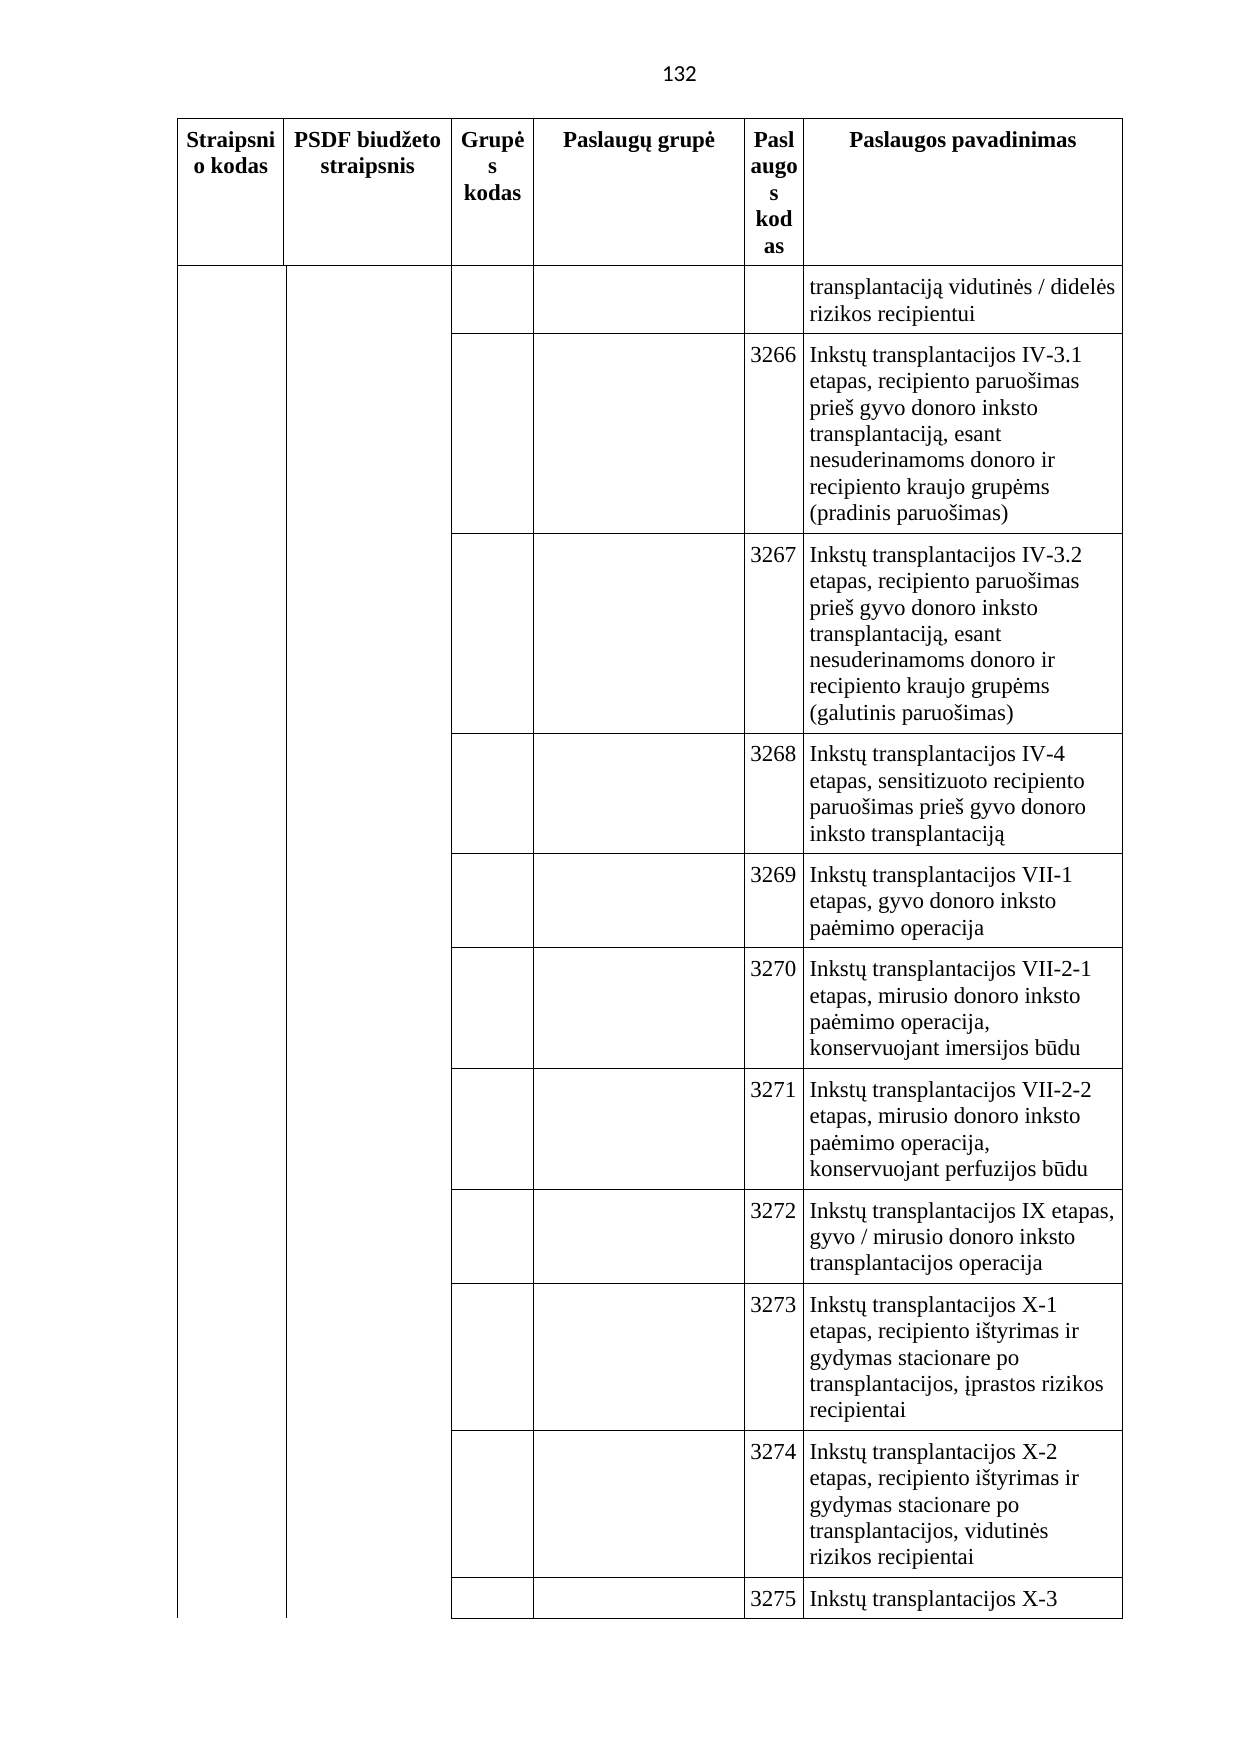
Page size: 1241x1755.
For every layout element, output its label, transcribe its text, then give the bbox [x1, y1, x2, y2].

table_cell [287, 1577, 451, 1618]
table_cell [745, 266, 803, 333]
table_cell [452, 266, 533, 333]
table_cell [287, 1068, 451, 1188]
table_cell Inkstų transplantacijos X-1 etapas, recipiento ištyrimas ir gydymas stacionare po transplantacijos, įprastos rizikos recipientai [804, 1284, 1122, 1430]
table_cell [534, 1284, 744, 1430]
table_cell [287, 333, 451, 533]
table_cell [452, 1284, 533, 1430]
table_cell [534, 1431, 744, 1577]
table_cell [452, 334, 533, 533]
table_cell [452, 854, 533, 947]
table_header Paslaugų grupė [534, 119, 744, 265]
table_cell [534, 1578, 744, 1618]
table_cell transplantaciją vidutinės / didelės rizikos recipientui [804, 266, 1122, 333]
table_cell [452, 1578, 533, 1618]
table_cell [534, 534, 744, 732]
table_cell Inkstų transplantacijos IV-3.1 etapas, recipiento paruošimas prieš gyvo donoro inksto transplantaciją, esant nesuderinamoms donoro ir recipiento kraujo grupėms (pradinis paruošimas) [804, 334, 1122, 533]
table_cell [452, 1431, 533, 1577]
table_cell [534, 948, 744, 1068]
table_cell [178, 333, 286, 533]
table_cell [287, 1283, 451, 1430]
table_cell 3268 [745, 734, 803, 853]
table_cell [534, 1190, 744, 1283]
table_cell [178, 947, 286, 1068]
table_cell [287, 947, 451, 1068]
table_cell Inkstų transplantacijos X-2 etapas, recipiento ištyrimas ir gydymas stacionare po transplantacijos, vidutinės rizikos recipientai [804, 1431, 1122, 1577]
table_header Grupės kodas [452, 119, 533, 265]
table_cell 3270 [745, 948, 803, 1068]
table_cell [452, 734, 533, 853]
table_cell [452, 534, 533, 732]
table_cell 3274 [745, 1431, 803, 1577]
table_cell [178, 533, 286, 732]
table_cell Inkstų transplantacijos VII-2-2 etapas, mirusio donoro inksto paėmimo operacija, konservuojant perfuzijos būdu [804, 1069, 1122, 1188]
table_cell [534, 854, 744, 947]
table_cell [287, 533, 451, 732]
table_cell 3271 [745, 1069, 803, 1188]
table_cell [178, 1068, 286, 1188]
table_cell [534, 734, 744, 853]
table_cell [178, 853, 286, 947]
table_cell 3266 [745, 334, 803, 533]
table_cell [452, 1190, 533, 1283]
table_cell [178, 1189, 286, 1283]
table_cell [178, 1283, 286, 1430]
table_cell [534, 1069, 744, 1188]
table_cell [534, 334, 744, 533]
table_cell Inkstų transplantacijos VII-1 etapas, gyvo donoro inksto paėmimo operacija [804, 854, 1122, 947]
table_cell Inkstų transplantacijos VII-2-1 etapas, mirusio donoro inksto paėmimo operacija, konservuojant imersijos būdu [804, 948, 1122, 1068]
table_cell Inkstų transplantacijos IV-3.2 etapas, recipiento paruošimas prieš gyvo donoro inksto transplantaciją, esant nesuderinamoms donoro ir recipiento kraujo grupėms (galutinis paruošimas) [804, 534, 1122, 732]
table_cell [178, 266, 286, 333]
table_cell 3269 [745, 854, 803, 947]
table_header Straipsnio kodas [178, 119, 283, 265]
table_header Paslaugos pavadinimas [804, 119, 1122, 265]
table_cell [178, 733, 286, 853]
table_cell [287, 1430, 451, 1577]
table_cell 3272 [745, 1190, 803, 1283]
table_header PSDF biudžeto straipsnis [284, 119, 451, 265]
table_cell [287, 266, 451, 333]
table_cell Inkstų transplantacijos IV-4 etapas, sensitizuoto recipiento paruošimas prieš gyvo donoro inksto transplantaciją [804, 734, 1122, 853]
table_cell 3273 [745, 1284, 803, 1430]
table_cell Inkstų transplantacijos IX etapas, gyvo / mirusio donoro inksto transplantacijos operacija [804, 1190, 1122, 1283]
table_cell [287, 1189, 451, 1283]
table_cell Inkstų transplantacijos X-3 [804, 1578, 1122, 1618]
table_cell [452, 1069, 533, 1188]
table_cell [452, 948, 533, 1068]
table_cell [287, 853, 451, 947]
table_cell [178, 1430, 286, 1577]
table_header Paslaugos kodas [745, 119, 803, 265]
table_cell [178, 1577, 286, 1618]
table_cell [534, 266, 744, 333]
table_cell 3275 [745, 1578, 803, 1618]
table_cell [287, 733, 451, 853]
table_cell 3267 [745, 534, 803, 732]
